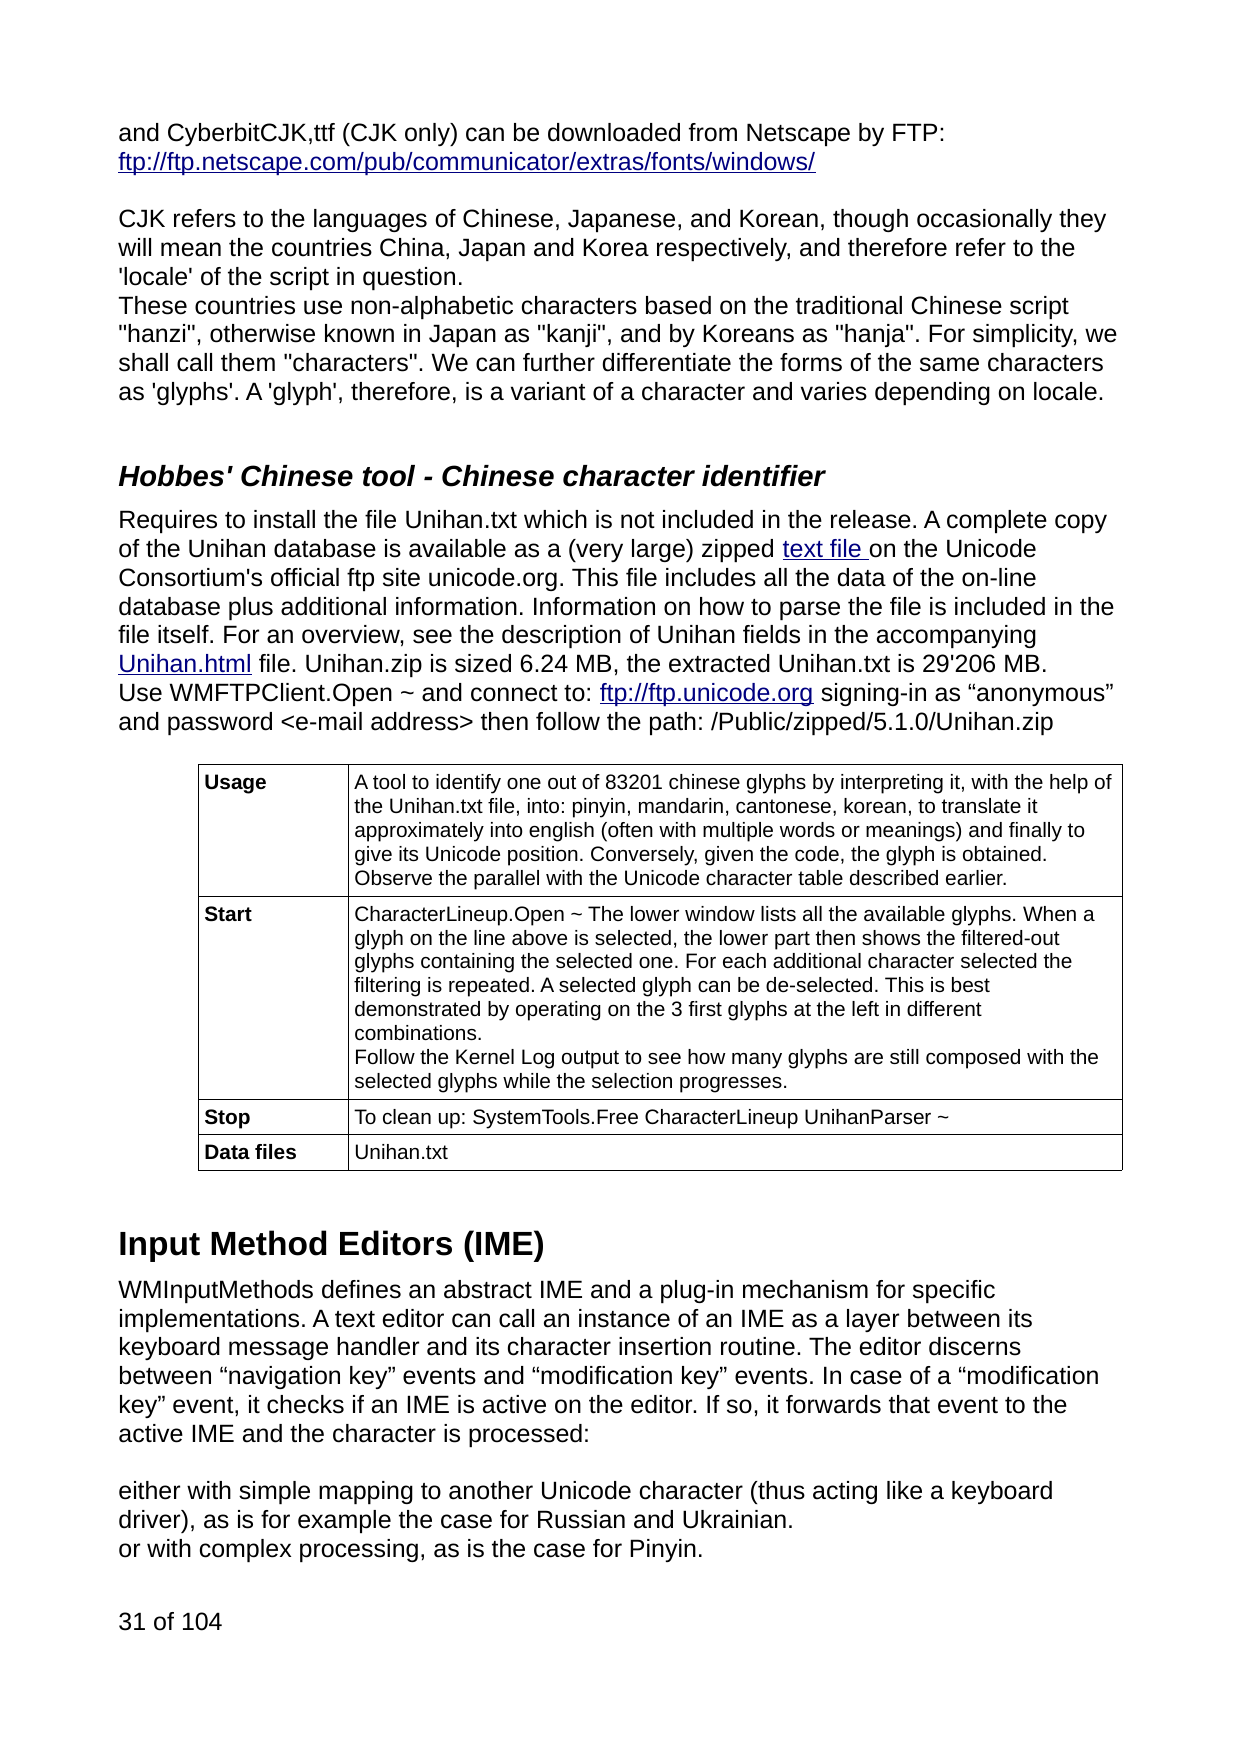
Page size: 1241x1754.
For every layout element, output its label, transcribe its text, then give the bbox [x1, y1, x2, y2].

subtitle Hobbes' Chinese tool - Chinese character identifier [118, 459, 1122, 493]
text either with simple mapping to another Unicode character (thus acting like a keyboard driver), as is for example the case for Russian and Ukrainian. [118, 1476, 1122, 1533]
text These countries use non-alphabetic characters based on the traditional Chinese script "hanzi", otherwise known in Japan as "kanji", and by Koreans as "hanja". For simplicity, we shall call them "characters". We can further differentiate the forms of the same characters as 'glyphs'. A 'glyph', therefore, is a variant of a character and varies depending on locale. [118, 291, 1122, 406]
subtitle Input Method Editors (IME) [118, 1224, 1122, 1262]
text WMInputMethods defines an abstract IME and a plug-in mechanism for specific implementations. A text editor can call an instance of an IME as a layer between its keyboard message handler and its character insertion routine. The editor discerns between “navigation key” events and “modification key” events. In case of a “modification key” event, it checks if an IME is active on the editor. If so, it forwards that event to the active IME and the character is processed: [118, 1275, 1122, 1447]
table_cell CharacterLineup.Open ~ The lower window lists all the available glyphs. When a glyph on the line above is selected, the lower part then shows the filtered-out glyphs containing the selected one. For each additional character selected the filtering is repeated. A selected glyph can be de-selected. This is best demonstrated by operating on the 3 first glyphs at the left in different combinations. Follow the Kernel Log output to see how many glyphs are still composed with the selected glyphs while the selection progresses. [349, 897, 1122, 1099]
table_header Usage [199, 765, 348, 896]
table_cell Start [199, 897, 348, 1099]
table_header A tool to identify one out of 83201 chinese glyphs by interpreting it, with the help of the Unihan.txt file, into: pinyin, mandarin, cantonese, korean, to translate it approximately into english (often with multiple words or meanings) and finally to give its Unicode position. Conversely, given the code, the glyph is obtained. Observe the parallel with the Unicode character table described earlier. [349, 765, 1122, 896]
table_cell Data files [199, 1135, 348, 1170]
table_cell Stop [199, 1100, 348, 1134]
text Requires to install the file Unihan.txt which is not included in the release. A complete copy of the Unihan database is available as a (very large) zipped text file on the Unicode Consortium's official ftp site unicode.org. This file includes all the data of the on-line database plus additional information. Information on how to parse the file is included in the file itself. For an overview, see the description of Unihan fields in the accompanying Unihan.html file. Unihan.zip is sized 6.24 MB, the extracted Unihan.txt is 29'206 MB. [118, 505, 1122, 678]
text CJK refers to the languages of Chinese, Japanese, and Korean, though occasionally they will mean the countries China, Japan and Korea respectively, and therefore refer to the 'locale' of the script in question. [118, 204, 1122, 291]
text or with complex processing, as is the case for Pinyin. [118, 1533, 1122, 1562]
table_cell To clean up: SystemTools.Free CharacterLineup UnihanParser ~ [349, 1100, 1122, 1134]
text Use WMFTPClient.Open ~ and connect to: ftp://ftp.unicode.org signing-in as “anonymous” and password <e-mail address> then follow the path: /Public/zipped/5.1.0/Unihan.zip [118, 678, 1122, 735]
table_cell Unihan.txt [349, 1135, 1122, 1170]
text and CyberbitCJK,ttf (CJK only) can be downloaded from Netscape by FTP: ftp://ftp.netscape.com/pub/communicator/extras/fonts/windows/ [118, 118, 1122, 176]
